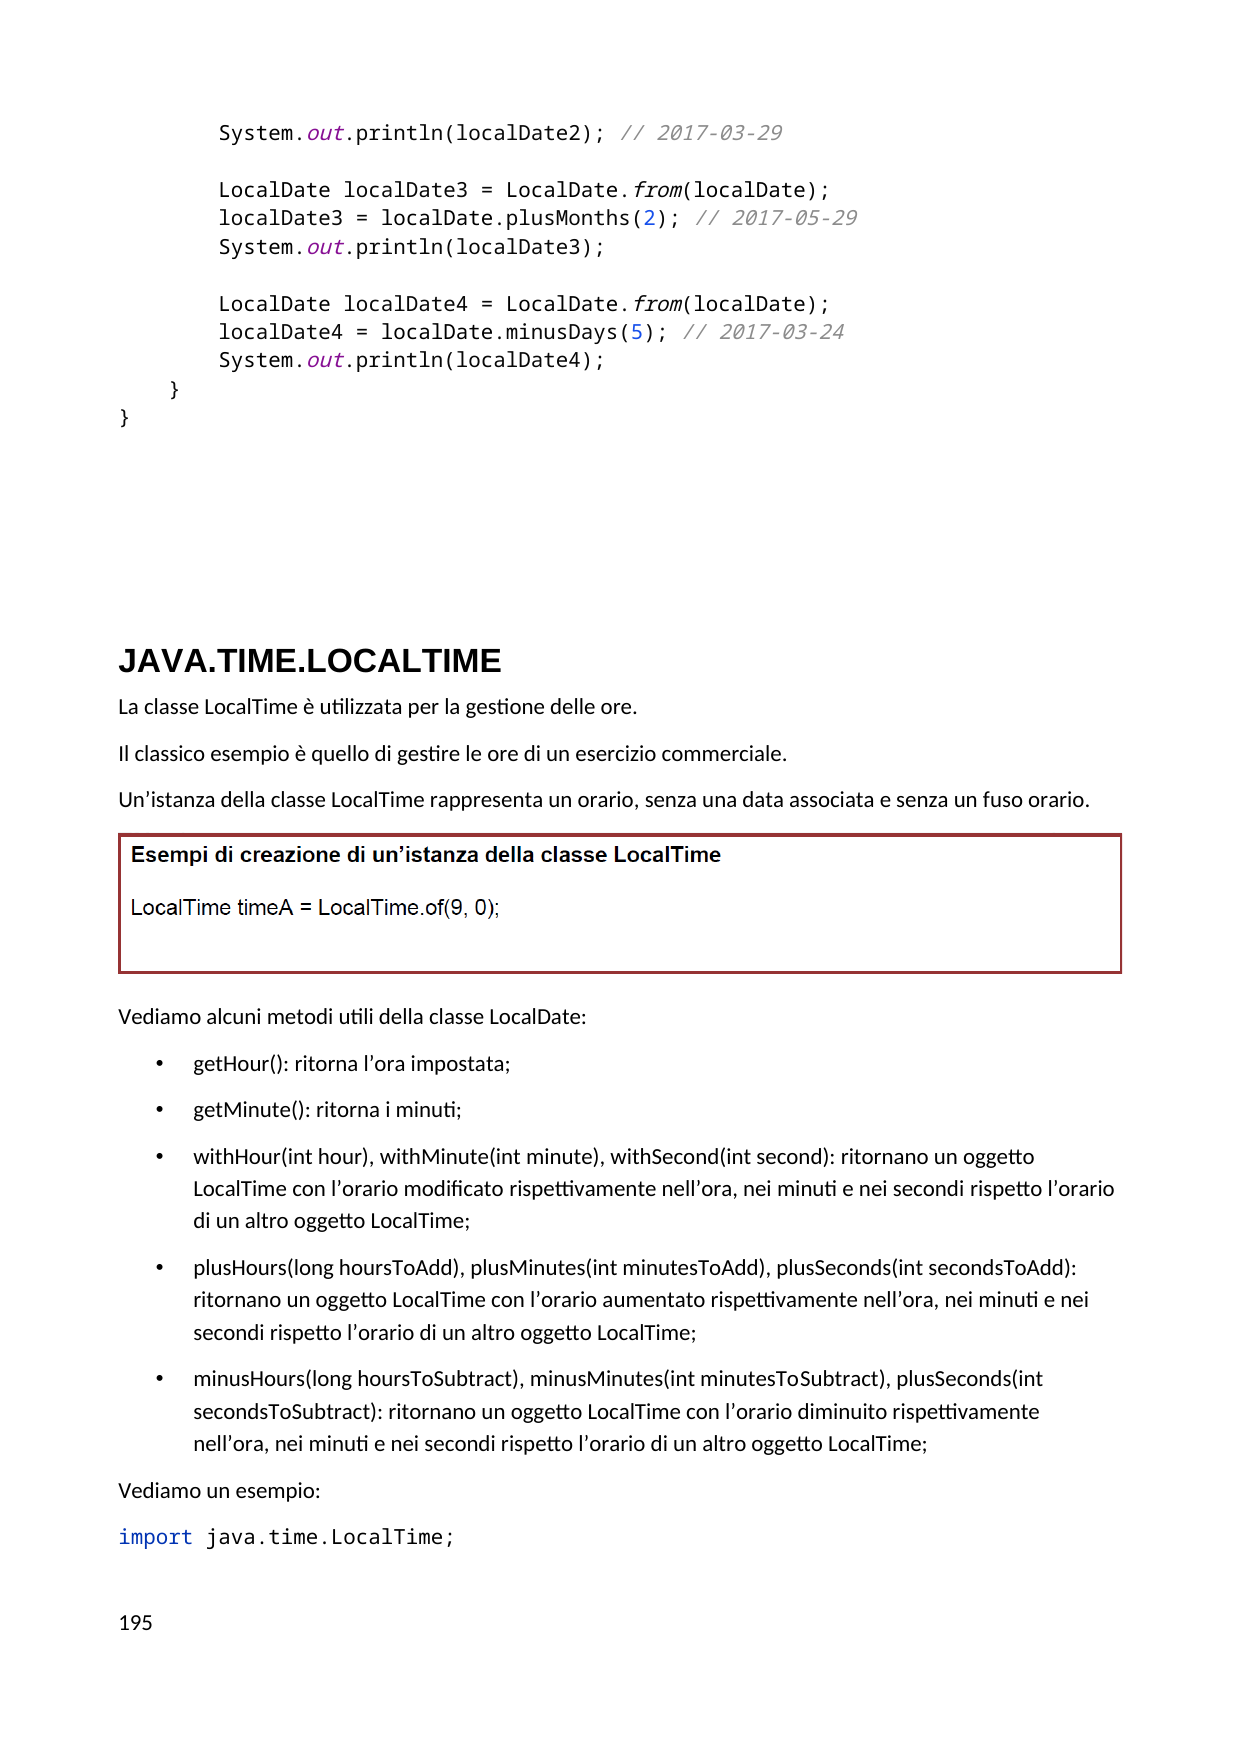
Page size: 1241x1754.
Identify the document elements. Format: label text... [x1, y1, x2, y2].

list getHour(): ritorna l’ora impostata; [156, 1049, 1122, 1077]
text Il classico esempio è quello di gestire le ore di un esercizio commerciale. [118, 739, 1122, 767]
text Vediamo alcuni metodi utili della classe LocalDate: [118, 1002, 1122, 1030]
list minusHours(long hoursToSubtract), minusMinutes(int minutesToSubtract), plusSeconds(int secondsToSubtract): ritornano un oggetto LocalTime con l’orario diminuito rispettivamente nell’ora, nei minuti e nei secondi rispetto l’orario di un altro oggetto LocalTime; [156, 1364, 1122, 1457]
text Un’istanza della classe LocalTime rappresenta un orario, senza una data associata e senza un fuso orario. [118, 785, 1122, 813]
list getMinute(): ritorna i minuti; [156, 1096, 1122, 1123]
list plusHours(long hoursToAdd), plusMinutes(int minutesToAdd), plusSeconds(int secondsToAdd): ritornano un oggetto LocalTime con l’orario aumentato rispettivamente nell’ora, nei minuti e nei secondi rispetto l’orario di un altro oggetto LocalTime; [156, 1253, 1122, 1346]
text La classe LocalTime è utilizzata per la gestione delle ore. [118, 692, 1122, 720]
text Vediamo un esempio: [118, 1476, 1122, 1504]
text import java.time.LocalTime; [118, 1522, 1122, 1551]
subtitle JAVA.TIME.LOCALTIME [118, 641, 1122, 679]
list withHour(int hour), withMinute(int minute), withSecond(int second): ritornano un oggetto LocalTime con l’orario modificato rispettivamente nell’ora, nei minuti e nei secondi rispetto l’orario di un altro oggetto LocalTime; [156, 1142, 1122, 1235]
picture [118, 832, 1123, 974]
text System.out.println(localDate2); // 2017-03-29 LocalDate localDate3 = LocalDate.from(localDate); localDate3 = localDate.plusMonths(2); // 2017-05-29 System.out.println(localDate3); LocalDate localDate4 = LocalDate.from(localDate); localDate4 = localDate.minusDays(5); // 2017-03-24 System.out.println(localDate4); } } [118, 118, 1122, 431]
